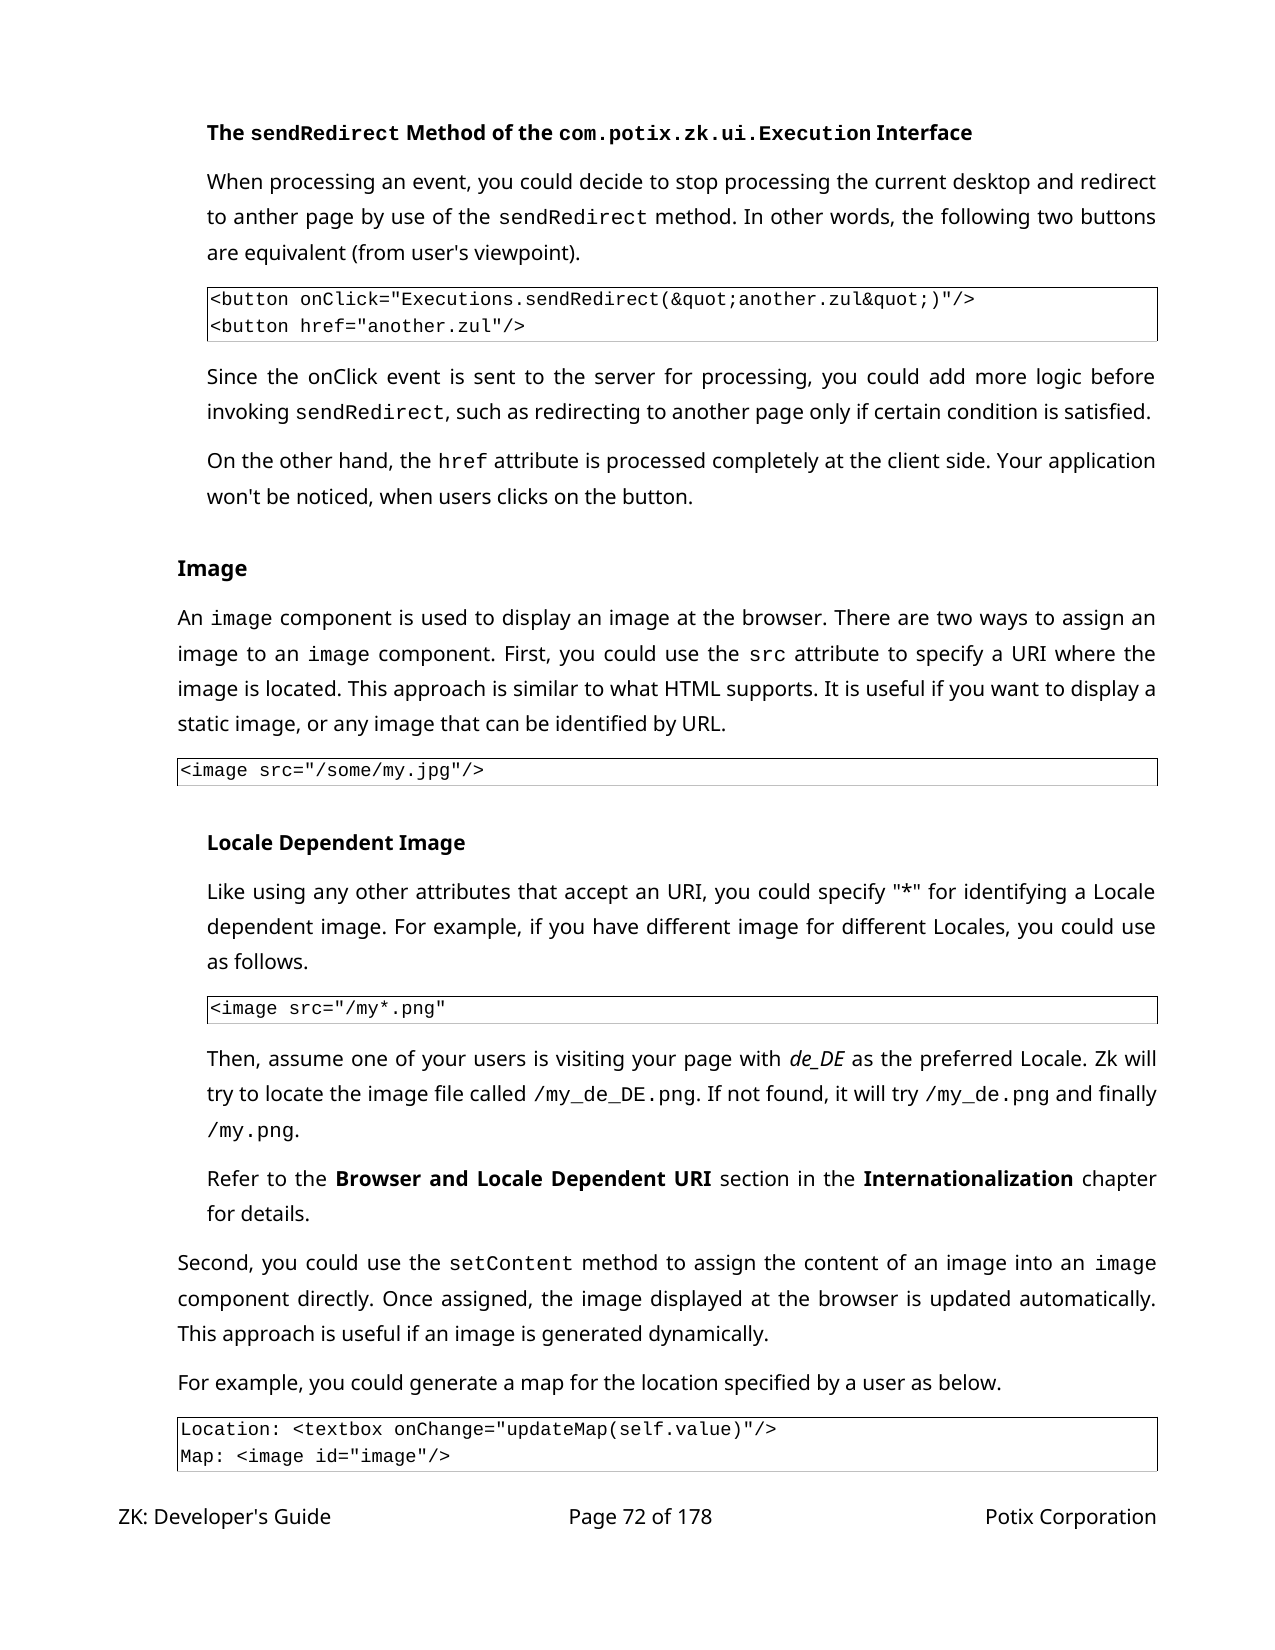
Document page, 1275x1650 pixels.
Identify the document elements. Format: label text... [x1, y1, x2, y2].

text <image src="/my*.png" [208, 997, 1157, 1023]
subtitle Locale Dependent Image [207, 828, 1157, 856]
text Then, assume one of your users is visiting your page with de_DE as the preferred Locale. Zk will try to locate the image file called /my_de_DE.png. If not found, it will try /my_de.png and finally /my.png. [207, 1044, 1157, 1143]
text <image src="/some/my.jpg"/> [178, 759, 1157, 785]
subtitle Image [177, 553, 1157, 583]
text Since the onClick event is sent to the server for processing, you could add more logic before invoking sendRedirect, such as redirecting to another page only if certain condition is satisfied. [207, 362, 1157, 426]
text Location: <textbox onChange="updateMap(self.value)"/> [178, 1418, 1157, 1441]
text Refer to the Browser and Locale Dependent URI section in the Internationalization chapter for details. [207, 1164, 1157, 1227]
text When processing an event, you could decide to stop processing the current desktop and redirect to anther page by use of the sendRedirect method. In other words, the following two buttons are equivalent (from user's viewpoint). [207, 167, 1157, 266]
text Second, you could use the setContent method to assign the content of an image into an image component directly. Once assigned, the image displayed at the browser is updated automatically. This approach is useful if an image is generated dynamically. [177, 1248, 1157, 1347]
subtitle The sendRedirect Method of the com.potix.zk.ui.Execution Interface [207, 118, 1157, 147]
text Like using any other attributes that accept an URI, you could specify "*" for identifying a Locale dependent image. For example, if you have different image for different Locales, you could use as follows. [207, 877, 1157, 976]
text An image component is used to display an image at the browser. There are two ways to assign an image to an image component. First, you could use the src attribute to specify a URI where the image is located. This approach is similar to what HTML supports. It is useful if you want to display a static image, or any image that can be identified by URL. [177, 603, 1157, 738]
text For example, you could generate a map for the location specified by a user as below. [177, 1368, 1157, 1396]
text Map: <image id="image"/> [178, 1444, 1157, 1471]
text On the other hand, the href attribute is processed completely at the client side. Your application won't be noticed, when users clicks on the button. [207, 446, 1157, 510]
text <button href="another.zul"/> [208, 314, 1157, 341]
text <button onClick="Executions.sendRedirect(&quot;another.zul&quot;)"/> [208, 288, 1157, 311]
